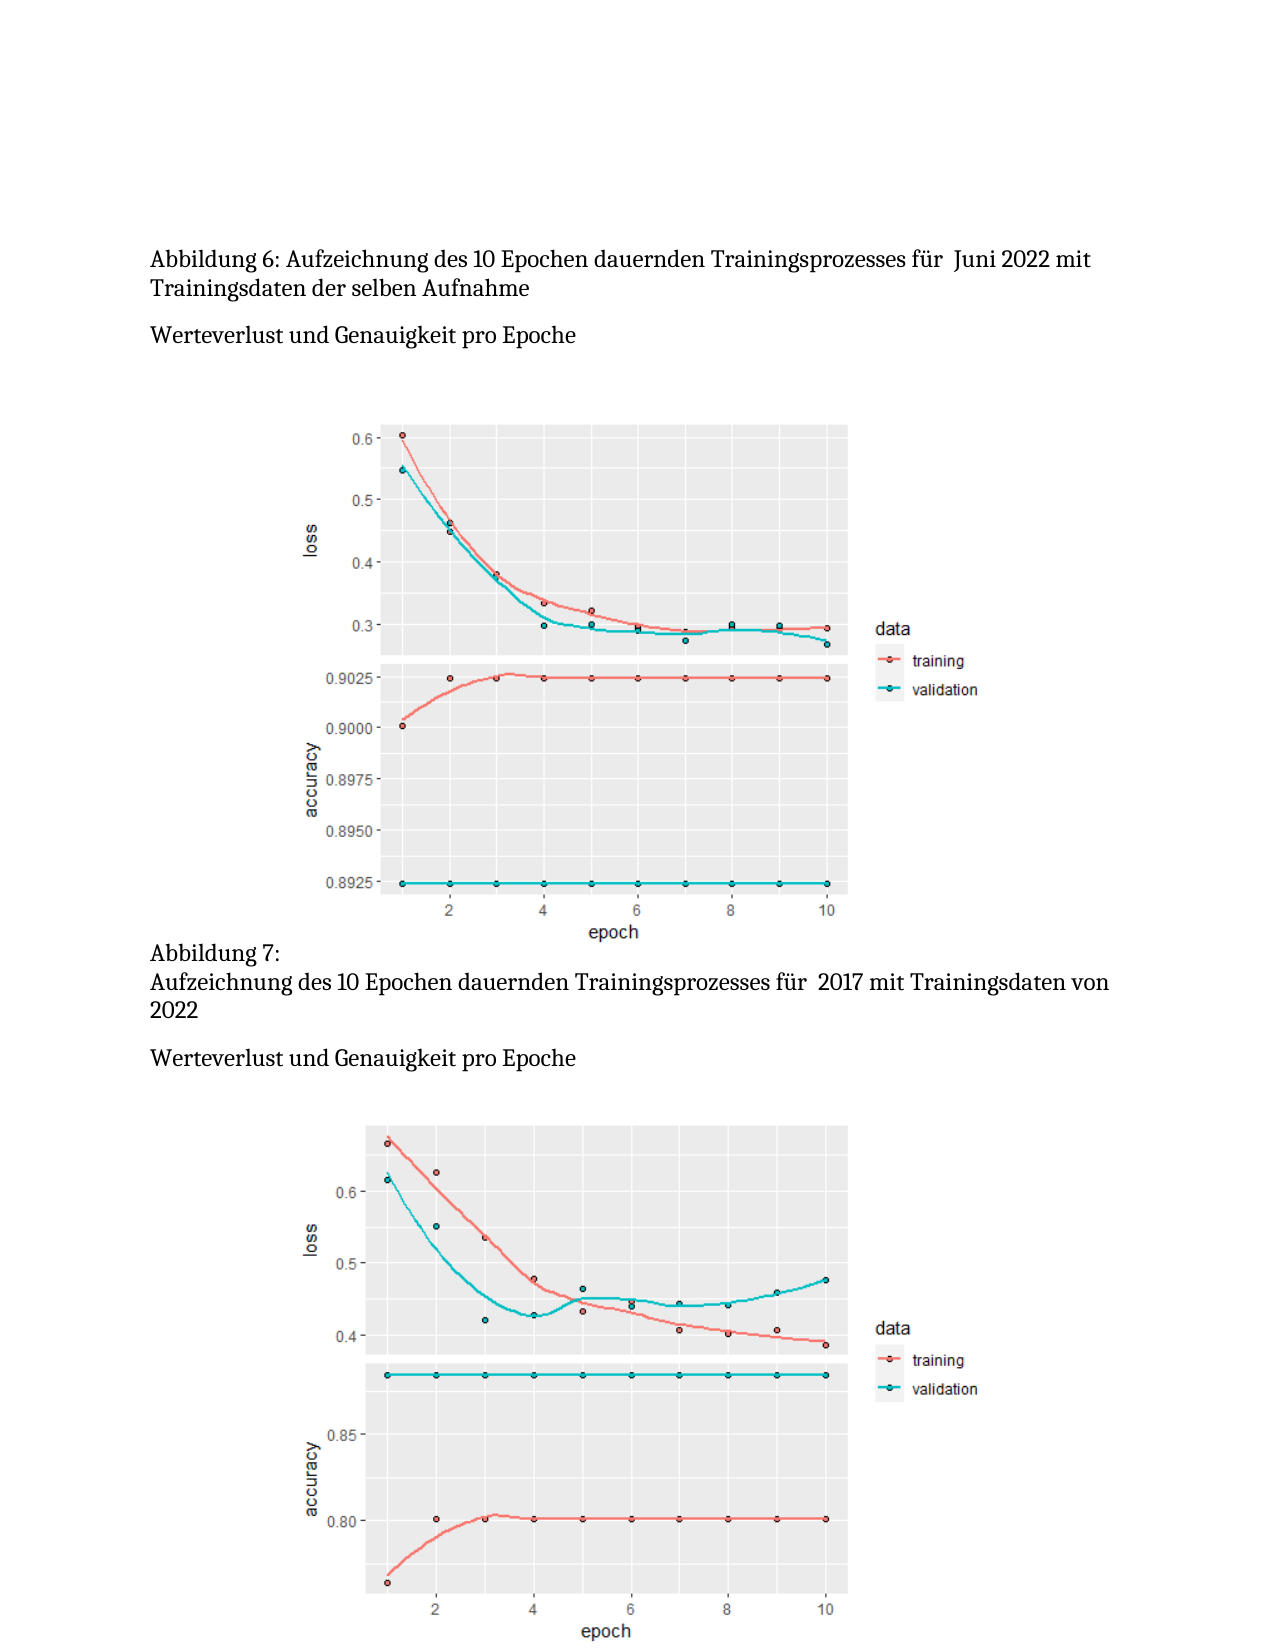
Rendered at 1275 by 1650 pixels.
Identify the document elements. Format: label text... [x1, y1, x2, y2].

text Werteverlust und Genauigkeit pro Epoche [150, 321, 1125, 350]
picture [283, 416, 992, 951]
text Abbildung 6: Aufzeichnung des 10 Epochen dauernden Trainingsprozesses für Juni 2022 mit Trainingsdaten der selben Aufnahme [150, 245, 1125, 302]
text Werteverlust und Genauigkeit pro Epoche [150, 1044, 1125, 1072]
text Abbildung 7: Aufzeichnung des 10 Epochen dauernden Trainingsprozesses für 2017 mit Trainingsdaten von 2022 [150, 939, 1125, 1025]
picture [283, 1117, 992, 1650]
